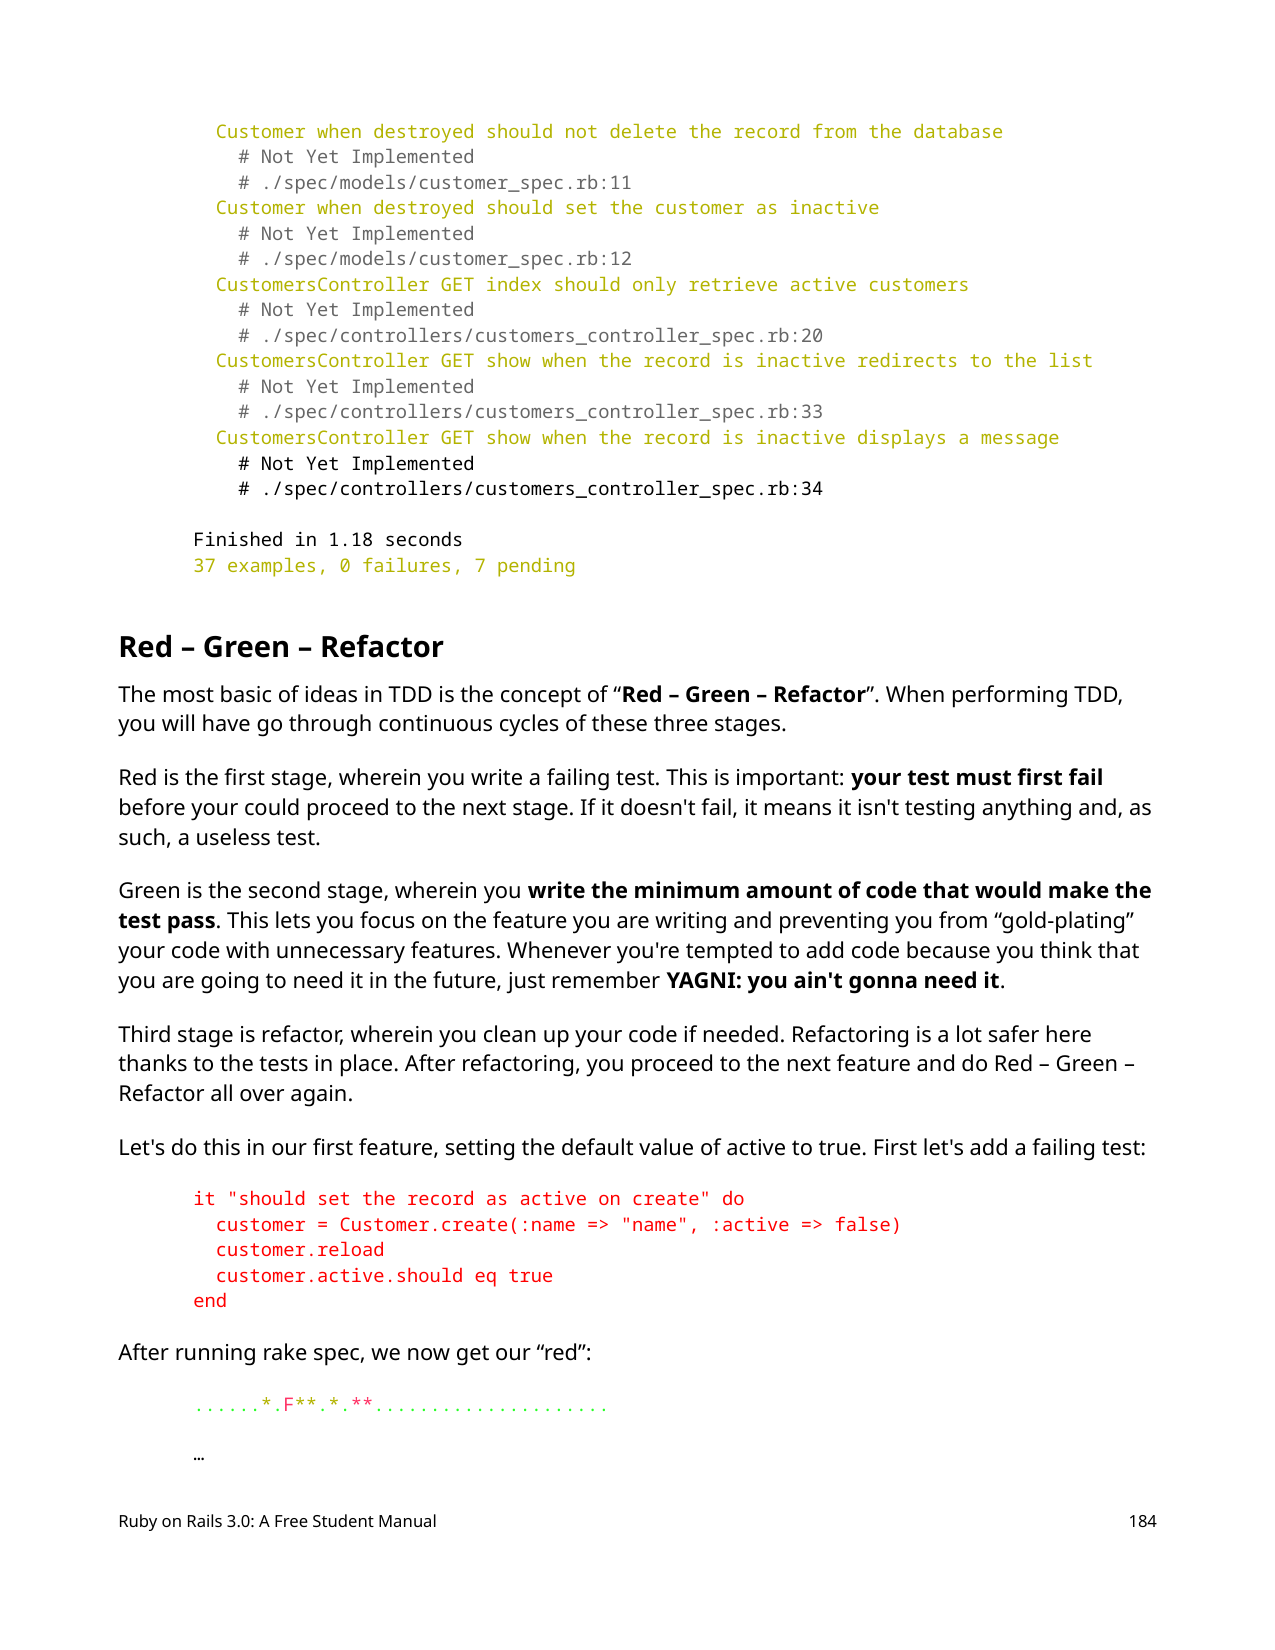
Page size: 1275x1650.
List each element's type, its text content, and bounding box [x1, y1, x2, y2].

text Green is the second stage, wherein you write the minimum amount of code that would make the test pass. This lets you focus on the feature you are writing and preventing you from “gold-plating” your code with unnecessary features. Whenever you're tempted to add code because you think that you are going to need it in the future, just remember YAGNI: you ain't gonna need it. [118, 876, 1157, 995]
text Red is the first stage, wherein you write a failing test. This is important: your test must first fail before your could proceed to the next stage. If it doesn't fail, it means it isn't testing anything and, as such, a useless test. [118, 762, 1157, 852]
text it "should set the record as active on create" do customer = Customer.create(:name => "name", :active => false) customer.reload customer.active.should eq true end [193, 1186, 1157, 1313]
text Let's do this in our first feature, setting the default value of active to true. First let's add a failing test: [118, 1132, 1157, 1162]
text … [193, 1441, 1157, 1466]
text The most basic of ideas in TDD is the concept of “Red – Green – Refactor”. When performing TDD, you will have go through continuous cycles of these three stages. [118, 679, 1157, 738]
text Third stage is refactor, wherein you clean up your code if needed. Refactoring is a lot safer here thanks to the tests in place. After refactoring, you proceed to the next feature and do Red – Green – Refactor all over again. [118, 1019, 1157, 1108]
text Customer when destroyed should not delete the record from the database # Not Yet Implemented # ./spec/models/customer_spec.rb:11 Customer when destroyed should set the customer as inactive # Not Yet Implemented # ./spec/models/customer_spec.rb:12 CustomersController GET index should only retrieve active customers # Not Yet Implemented # ./spec/controllers/customers_controller_spec.rb:20 CustomersController GET show when the record is inactive redirects to the list # Not Yet Implemented # ./spec/controllers/customers_controller_spec.rb:33 CustomersController GET show when the record is inactive displays a message # Not Yet Implemented # ./spec/controllers/customers_controller_spec.rb:34 Finished in 1.18 seconds 37 examples, 0 failures, 7 pending [193, 118, 1157, 577]
text ......*.F**.*.**..................... [193, 1391, 1157, 1417]
text After running rake spec, we now get our “red”: [118, 1337, 1157, 1367]
subtitle Red – Green – Refactor [118, 626, 1157, 666]
